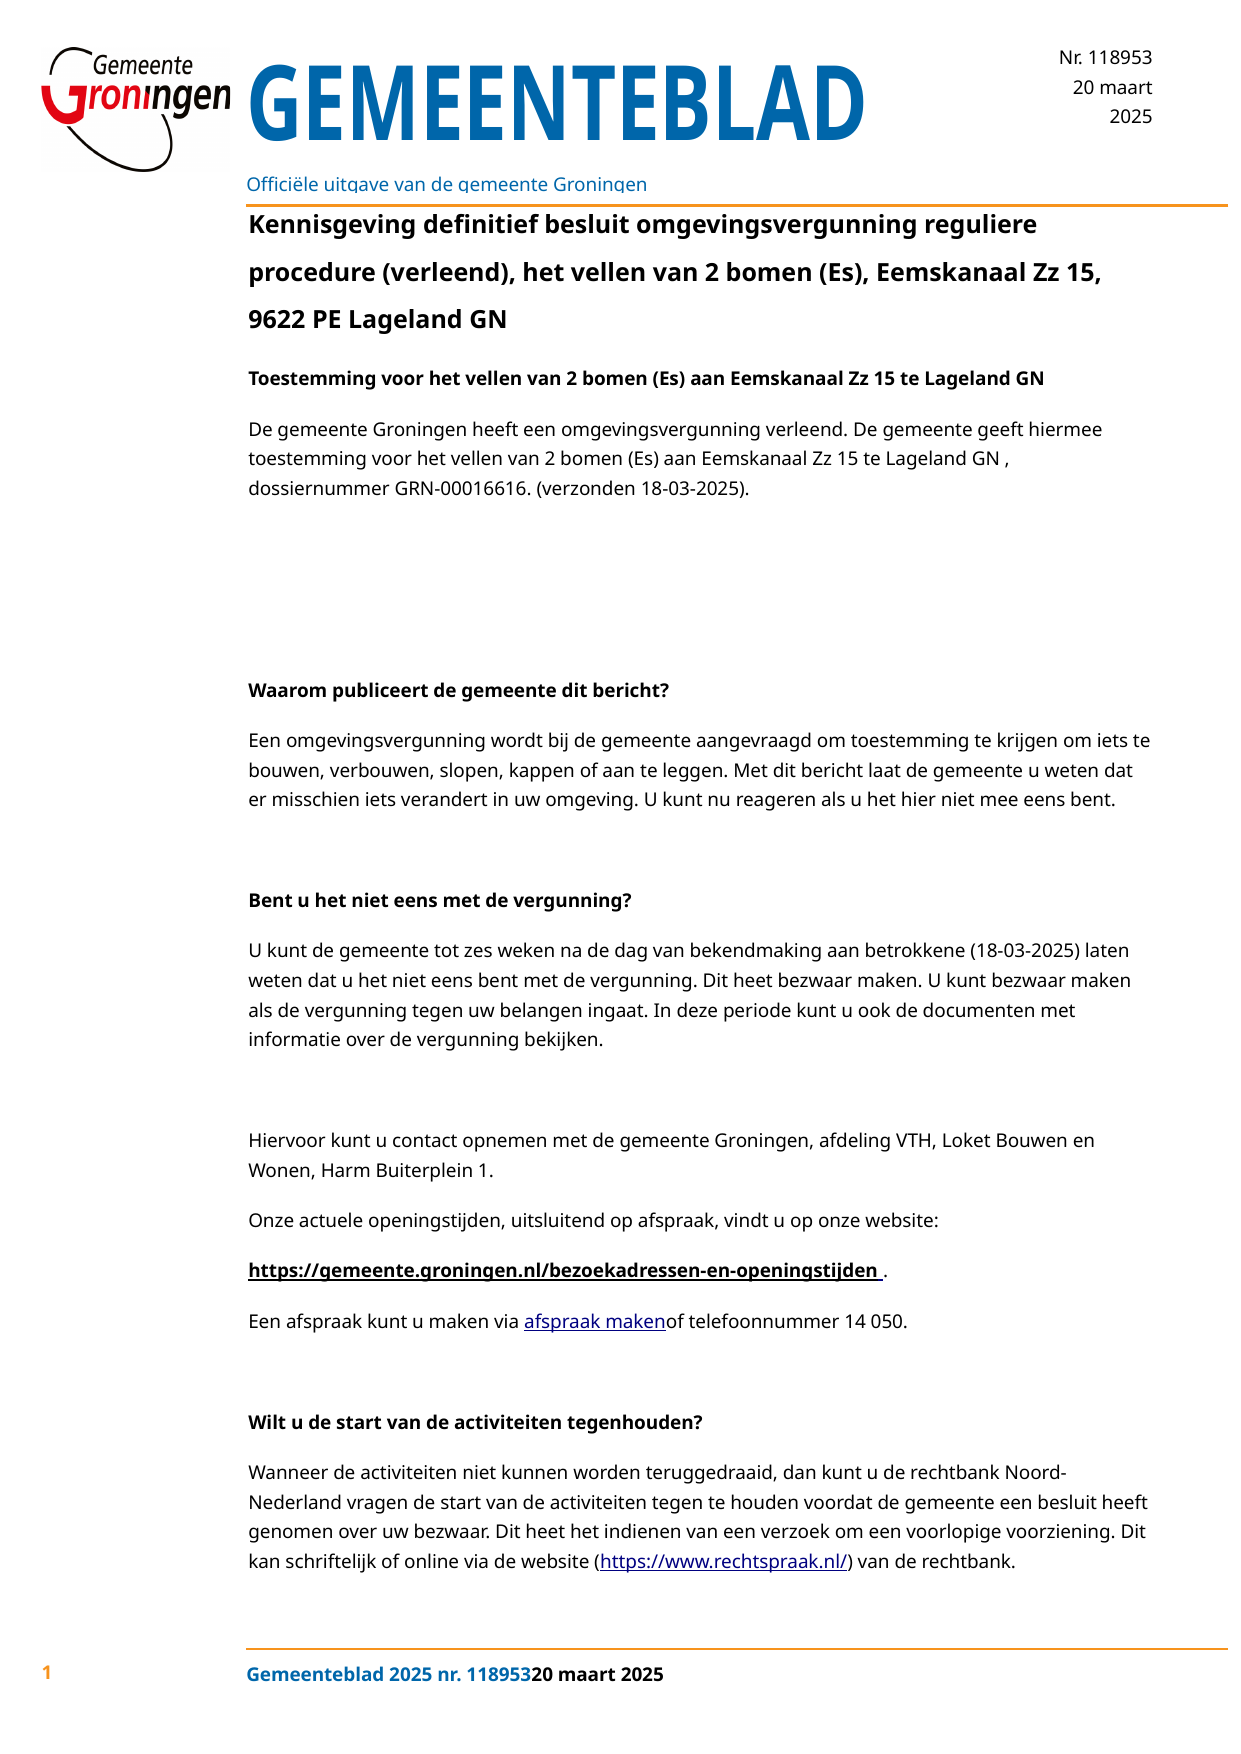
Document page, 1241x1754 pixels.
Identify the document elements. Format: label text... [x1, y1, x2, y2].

text Wanneer de activiteiten niet kunnen worden teruggedraaid, dan kunt u de rechtbank Noord-Nederland vragen de start van de activiteiten tegen te houden voordat de gemeente een besluit heeft genomen over uw bezwaar. Dit heet het indienen van een verzoek om een voorlopige voorziening. Dit kan schriftelijk of online via de website (https://www.rechtspraak.nl/) van de rechtbank. [248, 1459, 1152, 1574]
text Wilt u de start van de activiteiten tegenhouden? [248, 1409, 1152, 1434]
picture [41, 47, 231, 172]
text https://gemeente.groningen.nl/bezoekadressen-en-openingstijden . [248, 1258, 1152, 1283]
text De gemeente Groningen heeft een omgevingsvergunning verleend. De gemeente geeft hiermee toestemming voor het vellen van 2 bomen (Es) aan Eemskanaal Zz 15 te Lageland GN , dossiernummer GRN-00016616. (verzonden 18-03-2025). [248, 416, 1152, 501]
text Hiervoor kunt u contact opnemen met de gemeente Groningen, afdeling VTH, Loket Bouwen en Wonen, Harm Buiterplein 1. [248, 1127, 1152, 1182]
text U kunt de gemeente tot zes weken na de dag van bekendmaking aan betrokkene (18-03-2025) laten weten dat u het niet eens bent met de vergunning. Dit heet bezwaar maken. U kunt bezwaar maken als de vergunning tegen uw belangen ingaat. In deze periode kunt u ook de documenten met informatie over de vergunning bekijken. [248, 938, 1152, 1052]
text Onze actuele openingstijden, uitsluitend op afspraak, vindt u op onze website: [248, 1207, 1152, 1233]
text Waarom publiceert de gemeente dit bericht? [248, 677, 1152, 702]
text Bent u het niet eens met de vergunning? [248, 887, 1152, 913]
text Een afspraak kunt u maken via afspraak makenof telefoonnummer 14 050. [248, 1308, 1152, 1334]
text Kennisgeving definitief besluit omgevingsvergunning reguliere procedure (verleend), het vellen van 2 bomen (Es), Eemskanaal Zz 15, 9622 PE Lageland GN [248, 207, 1152, 336]
text Toestemming voor het vellen van 2 bomen (Es) aan Eemskanaal Zz 15 te Lageland GN [248, 366, 1152, 391]
text Een omgevingsvergunning wordt bij de gemeente aangevraagd om toestemming te krijgen om iets te bouwen, verbouwen, slopen, kappen of aan te leggen. Met dit bericht laat de gemeente u weten dat er misschien iets verandert in uw omgeving. U kunt nu reageren als u het hier niet mee eens bent. [248, 727, 1152, 812]
